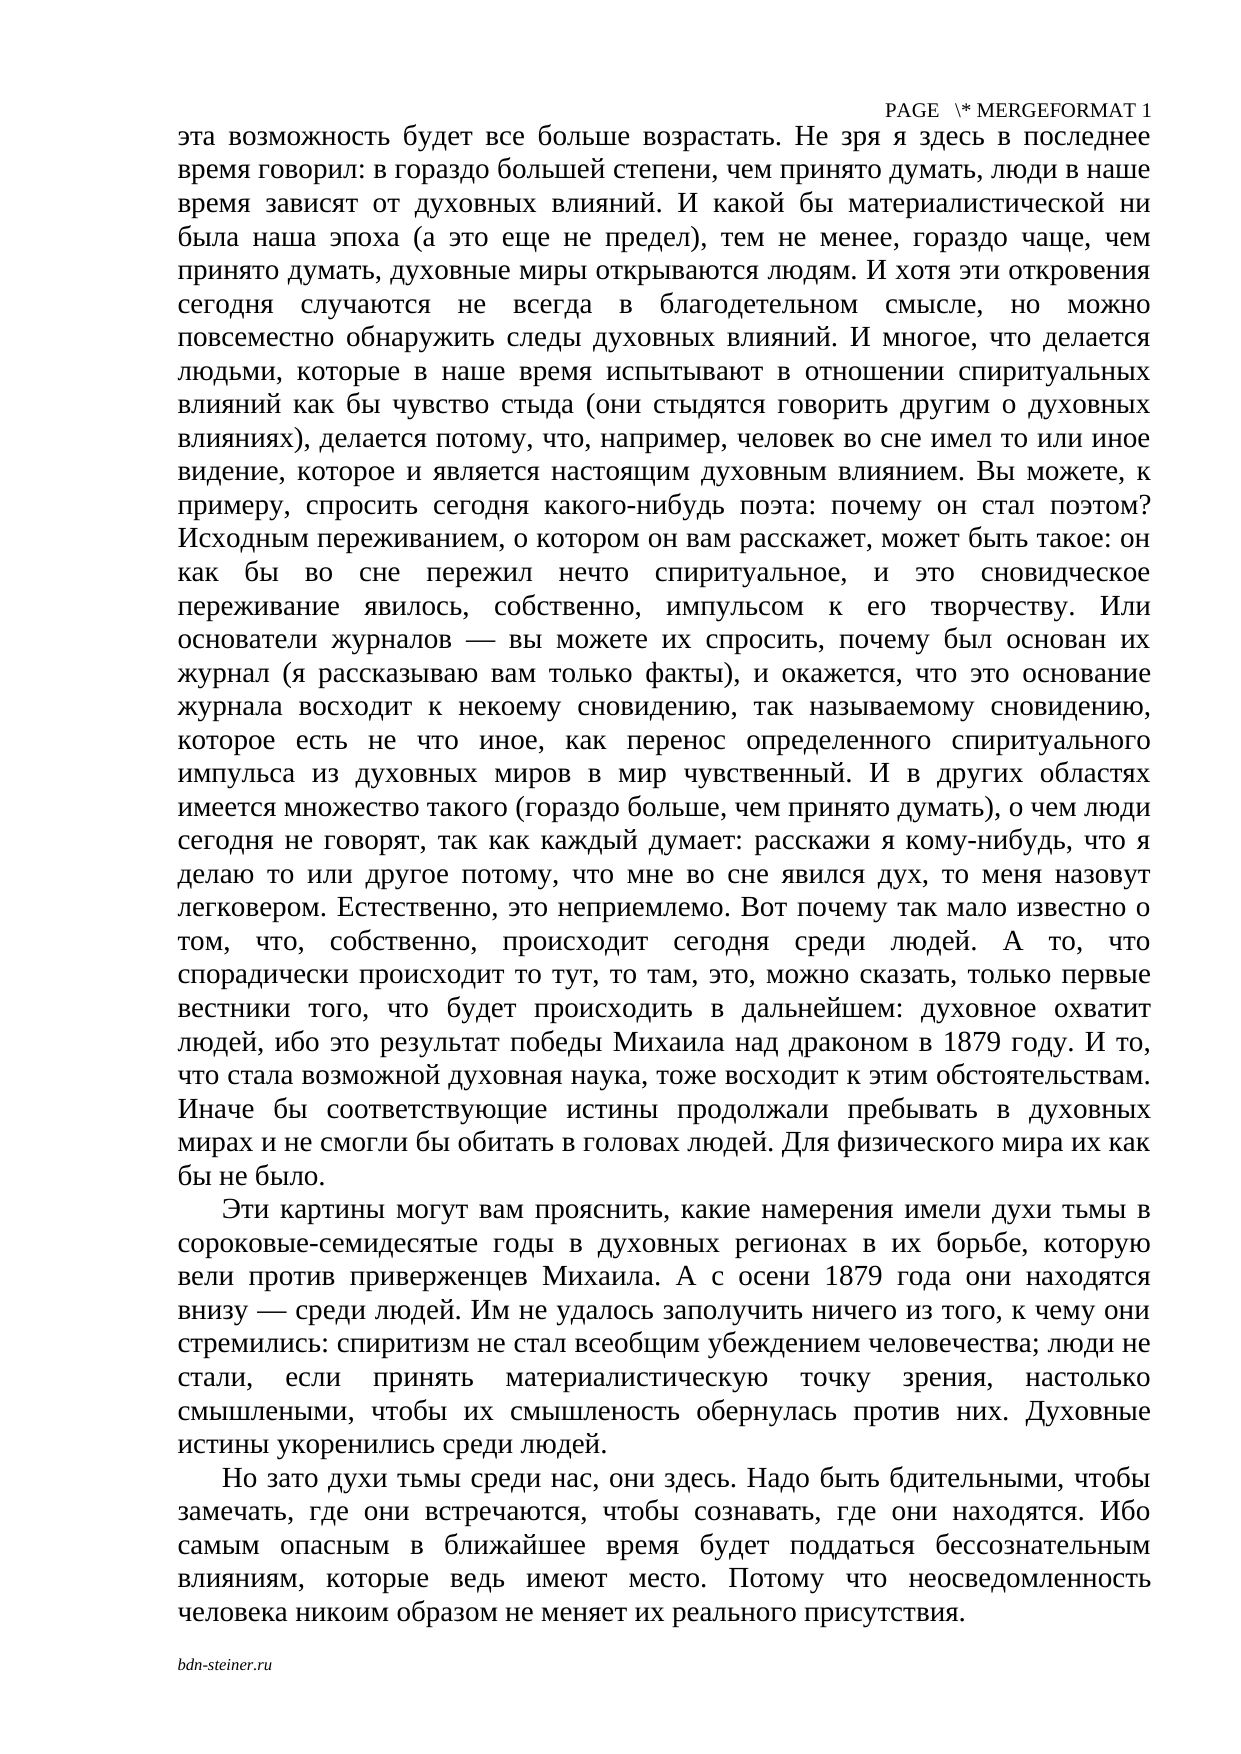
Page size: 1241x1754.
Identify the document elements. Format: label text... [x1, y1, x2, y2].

text Но зато духи тьмы среди нас, они здесь. Надо быть бдительными, чтобы замечать, где они встречаются, чтобы сознавать, где они находятся. Ибо самым опасным в ближайшее время будет поддаться бессознательным влияниям, которые ведь имеют место. Потому что неосведомленность человека никоим образом не меняет их реального присутствия. [177, 1460, 1152, 1627]
text эта возможность будет все больше возрастать. Не зря я здесь в последнее время говорил: в гораздо большей степени, чем принято думать, люди в наше время зависят от духовных влияний. И какой бы материалистической ни была наша эпоха (а это еще не предел), тем не менее, гораздо чаще, чем принято думать, духовные миры открываются людям. И хотя эти откровения сегодня случаются не всегда в благодетельном смысле, но можно повсеместно обнаружить следы духовных влияний. И многое, что делается людьми, которые в наше время испытывают в отношении спиритуальных влияний как бы чувство стыда (они стыдятся говорить другим о духовных влияниях), делается потому, что, например, человек во сне имел то или иное видение, которое и является настоящим духовным влиянием. Вы можете, к примеру, спросить сегодня какого-нибудь поэта: почему он стал поэтом? Исходным переживанием, о котором он вам расскажет, может быть такое: он как бы во сне пережил нечто спиритуальное, и это сновидческое переживание явилось, собственно, импульсом к его творчеству. Или основатели журналов — вы можете их спросить, почему был основан их журнал (я рассказываю вам только факты), и окажется, что это основание журнала восходит к некоему сновидению, так называемому сновидению, которое есть не что иное, как перенос определенного спиритуального импульса из духовных миров в мир чувственный. И в других областях имеется множество такого (гораздо больше, чем принято думать), о чем люди сегодня не говорят, так как каждый думает: расскажи я кому-нибудь, что я делаю то или другое потому, что мне во сне явился дух, то меня назовут легковером. Естественно, это неприемлемо. Вот почему так мало известно о том, что, собственно, происходит сегодня среди людей. А то, что спорадически происходит то тут, то там, это, можно сказать, только первые вестники того, что будет происходить в дальнейшем: духовное охватит людей, ибо это результат победы Михаила над драконом в 1879 году. И то, что стала возможной духовная наука, тоже восходит к этим обстоятельствам. Иначе бы соответствующие истины продолжали пребывать в духовных мирах и не смогли бы обитать в головах людей. Для физического мира их как бы не было. [177, 118, 1152, 1191]
text Эти картины могут вам прояснить, какие намерения имели духи тьмы в сороковые-семидесятые годы в духовных регионах в их борьбе, которую вели против приверженцев Михаила. А с осени 1879 года они находятся внизу — среди людей. Им не удалось заполучить ничего из того, к чему они стремились: спиритизм не стал всеобщим убеждением человечества; люди не стали, если принять материалистическую точку зрения, настолько смышлеными, чтобы их смышленость обернулась против них. Духовные истины укоренились среди людей. [177, 1191, 1152, 1460]
